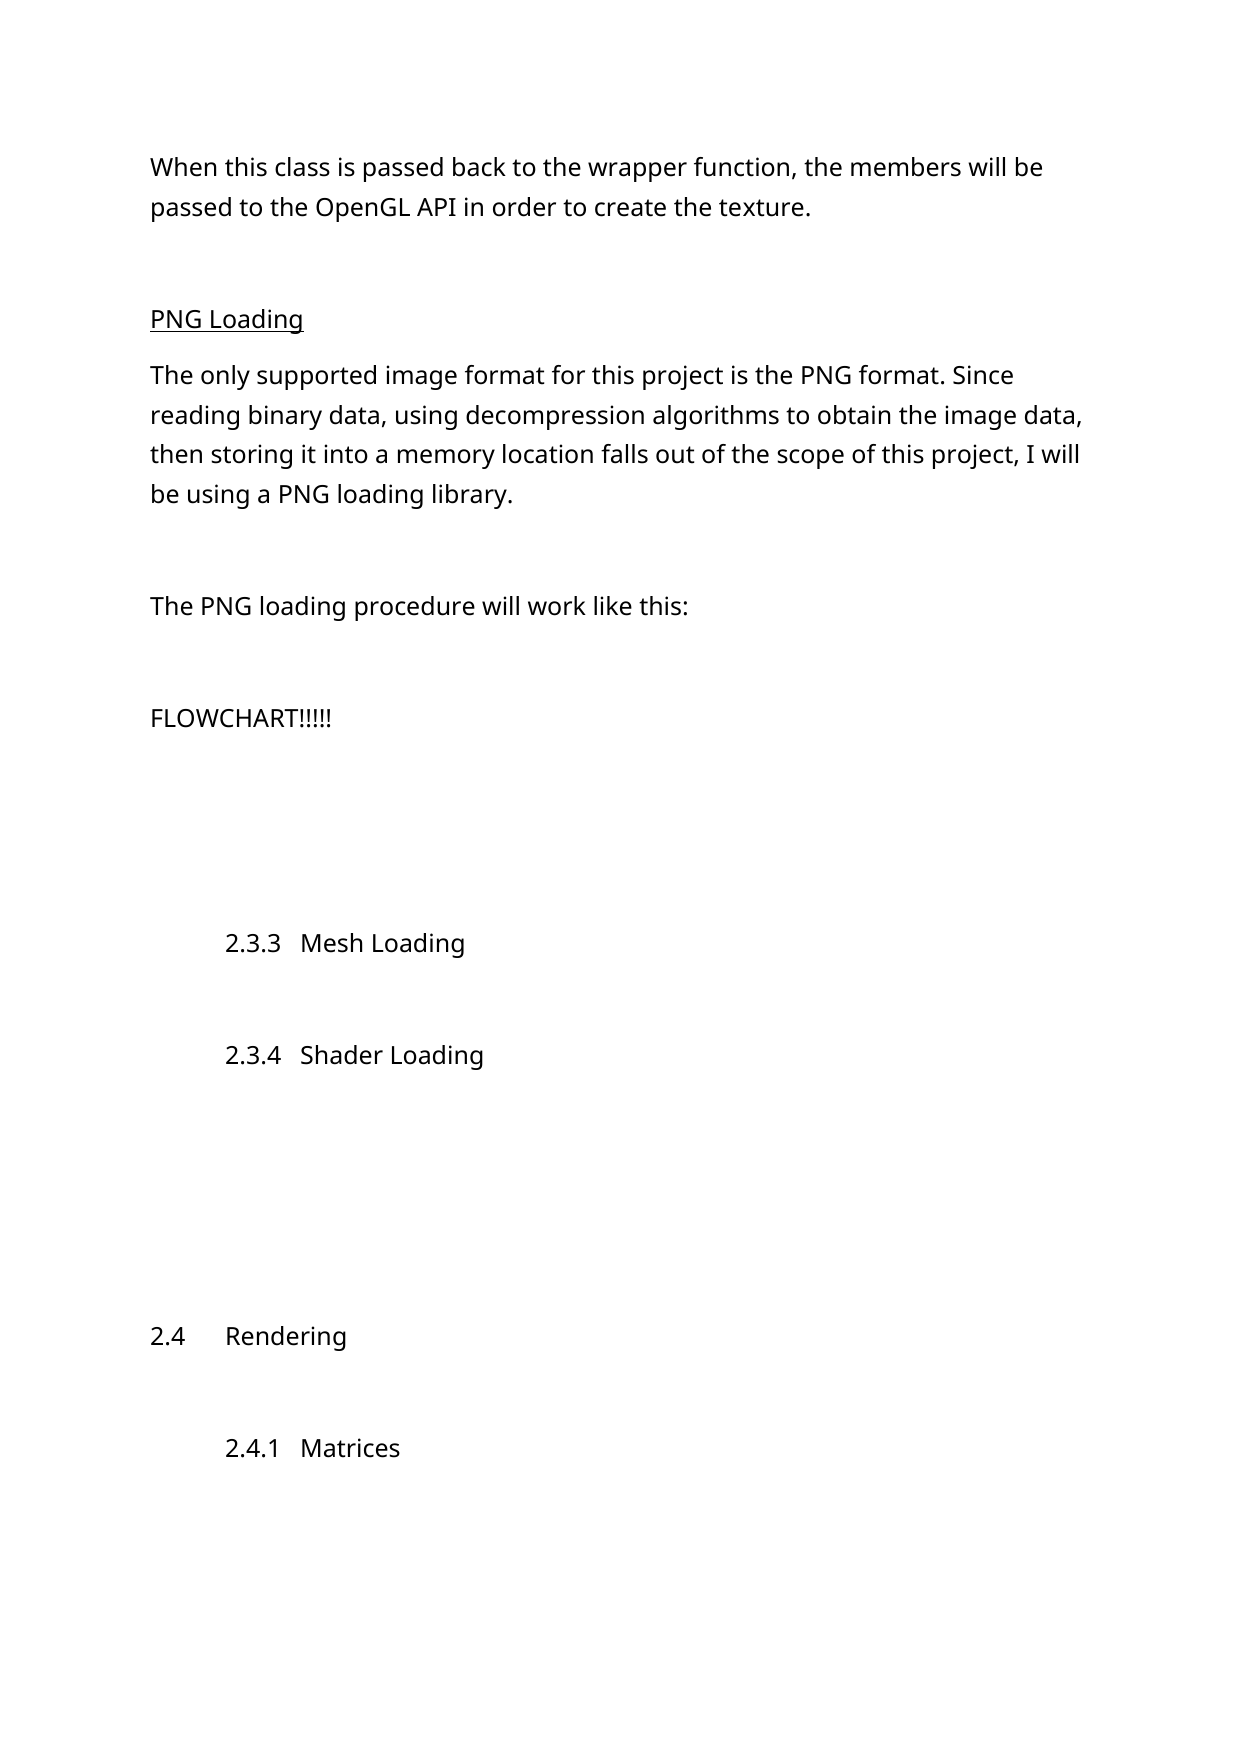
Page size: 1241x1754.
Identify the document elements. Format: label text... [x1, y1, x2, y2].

text 2.3.3 Mesh Loading [150, 926, 1090, 959]
text When this class is passed back to the wrapper function, the members will be passed to the OpenGL API in order to create the texture. [150, 150, 1090, 223]
text FLOWCHART!!!!! [150, 701, 1090, 735]
text 2.4 Rendering [150, 1318, 1090, 1353]
text 2.4.1 Matrices [150, 1431, 1090, 1465]
text 2.3.4 Shader Loading [150, 1038, 1090, 1072]
text The PNG loading procedure will work like this: [150, 589, 1090, 623]
text The only supported image format for this project is the PNG format. Since reading binary data, using decompression algorithms to obtain the image data, then storing it into a memory location falls out of the scope of this project, I will be using a PNG loading library. [150, 358, 1090, 510]
text PNG Loading [150, 302, 1090, 336]
